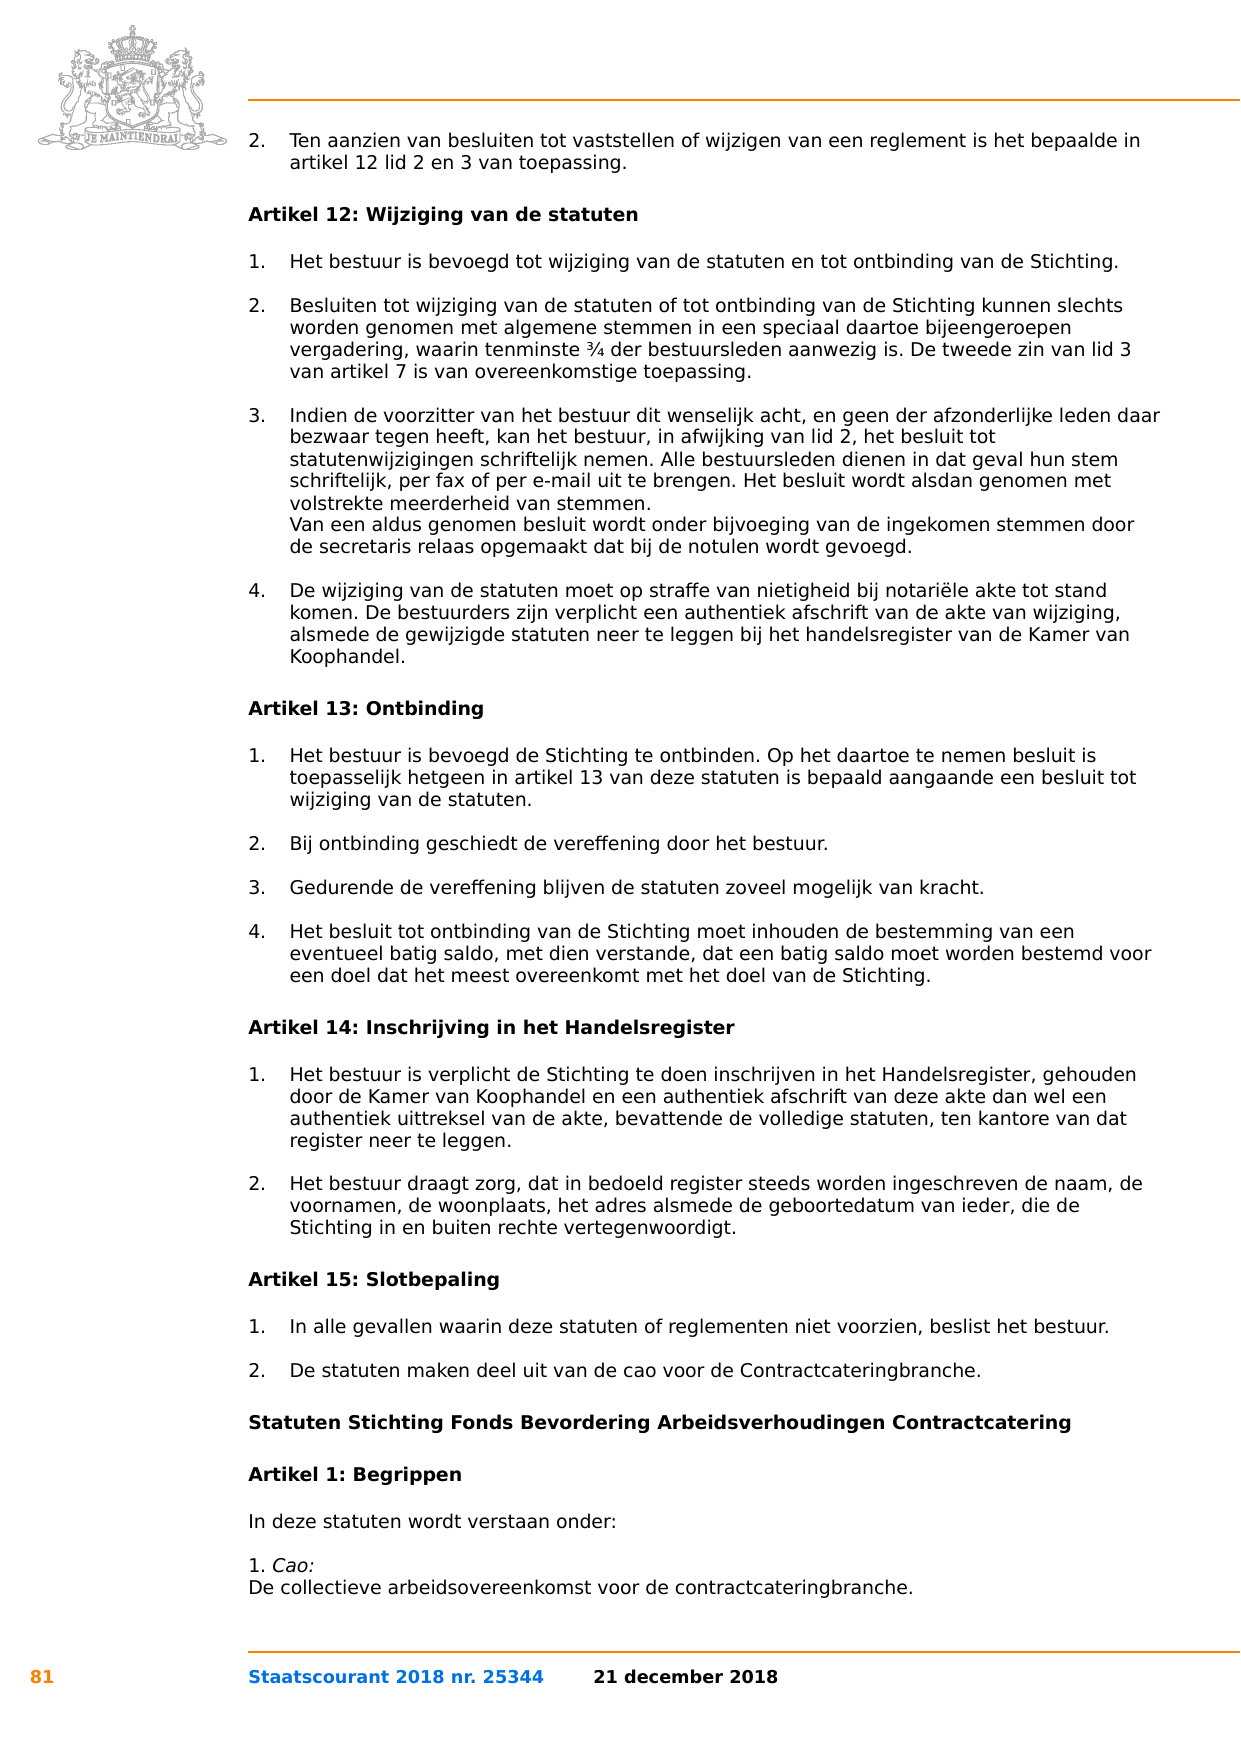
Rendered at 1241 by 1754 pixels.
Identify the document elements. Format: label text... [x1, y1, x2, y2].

subtitle Artikel 13: Ontbinding [248, 698, 1163, 720]
text 2. Bij ontbinding geschiedt de vereffening door het bestuur. [248, 833, 1163, 855]
text 2. De statuten maken deel uit van de cao voor de Contractcateringbranche. [248, 1360, 1163, 1382]
picture [38, 25, 227, 150]
text 1. Het bestuur is bevoegd tot wijziging van de statuten en tot ontbinding van de Stichting. [248, 251, 1163, 273]
text 1. In alle gevallen waarin deze statuten of reglementen niet voorzien, beslist het bestuur. [248, 1316, 1163, 1338]
text 1. Cao: [248, 1555, 1163, 1577]
text In deze statuten wordt verstaan onder: [248, 1511, 1163, 1533]
text De collectieve arbeidsovereenkomst voor de contractcateringbranche. [248, 1577, 1163, 1599]
subtitle Statuten Stichting Fonds Bevordering Arbeidsverhoudingen Contractcatering [248, 1412, 1163, 1434]
text 2. Het bestuur draagt zorg, dat in bedoeld register steeds worden ingeschreven de naam, de voornamen, de woonplaats, het adres alsmede de geboortedatum van ieder, die de Stichting in en buiten rechte vertegenwoordigt. [248, 1173, 1163, 1239]
text 2. Ten aanzien van besluiten tot vaststellen of wijzigen van een reglement is het bepaalde in artikel 12 lid 2 en 3 van toepassing. [248, 130, 1163, 174]
text 2. Besluiten tot wijziging van de statuten of tot ontbinding van de Stichting kunnen slechts worden genomen met algemene stemmen in een speciaal daartoe bijeengeroepen vergadering, waarin tenminste ¾ der bestuursleden aanwezig is. De tweede zin van lid 3 van artikel 7 is van overeenkomstige toepassing. [248, 295, 1163, 383]
text Van een aldus genomen besluit wordt onder bijvoeging van de ingekomen stemmen door de secretaris relaas opgemaakt dat bij de notulen wordt gevoegd. [289, 514, 1163, 558]
subtitle Artikel 15: Slotbepaling [248, 1269, 1163, 1291]
text 1. Het bestuur is bevoegd de Stichting te ontbinden. Op het daartoe te nemen besluit is toepasselijk hetgeen in artikel 13 van deze statuten is bepaald aangaande een besluit tot wijziging van de statuten. [248, 745, 1163, 811]
subtitle Artikel 12: Wijziging van de statuten [248, 204, 1163, 226]
text 4. Het besluit tot ontbinding van de Stichting moet inhouden de bestemming van een eventueel batig saldo, met dien verstande, dat een batig saldo moet worden bestemd voor een doel dat het meest overeenkomt met het doel van de Stichting. [248, 921, 1163, 987]
subtitle Artikel 14: Inschrijving in het Handelsregister [248, 1017, 1163, 1038]
text 3. Gedurende de vereffening blijven de statuten zoveel mogelijk van kracht. [248, 877, 1163, 899]
subtitle Artikel 1: Begrippen [248, 1464, 1163, 1486]
text 1. Het bestuur is verplicht de Stichting te doen inschrijven in het Handelsregister, gehouden door de Kamer van Koophandel en een authentiek afschrift van deze akte dan wel een authentiek uittreksel van de akte, bevattende de volledige statuten, ten kantore van dat register neer te leggen. [248, 1063, 1163, 1151]
text 3. Indien de voorzitter van het bestuur dit wenselijk acht, en geen der afzonderlijke leden daar bezwaar tegen heeft, kan het bestuur, in afwijking van lid 2, het besluit tot statutenwijzigingen schriftelijk nemen. Alle bestuursleden dienen in dat geval hun stem schriftelijk, per fax of per e-mail uit te brengen. Het besluit wordt alsdan genomen met volstrekte meerderheid van stemmen. [248, 404, 1163, 514]
text 4. De wijziging van de statuten moet op straffe van nietigheid bij notariële akte tot stand komen. De bestuurders zijn verplicht een authentiek afschrift van de akte van wijziging, alsmede de gewijzigde statuten neer te leggen bij het handelsregister van de Kamer van Koophandel. [248, 580, 1163, 668]
